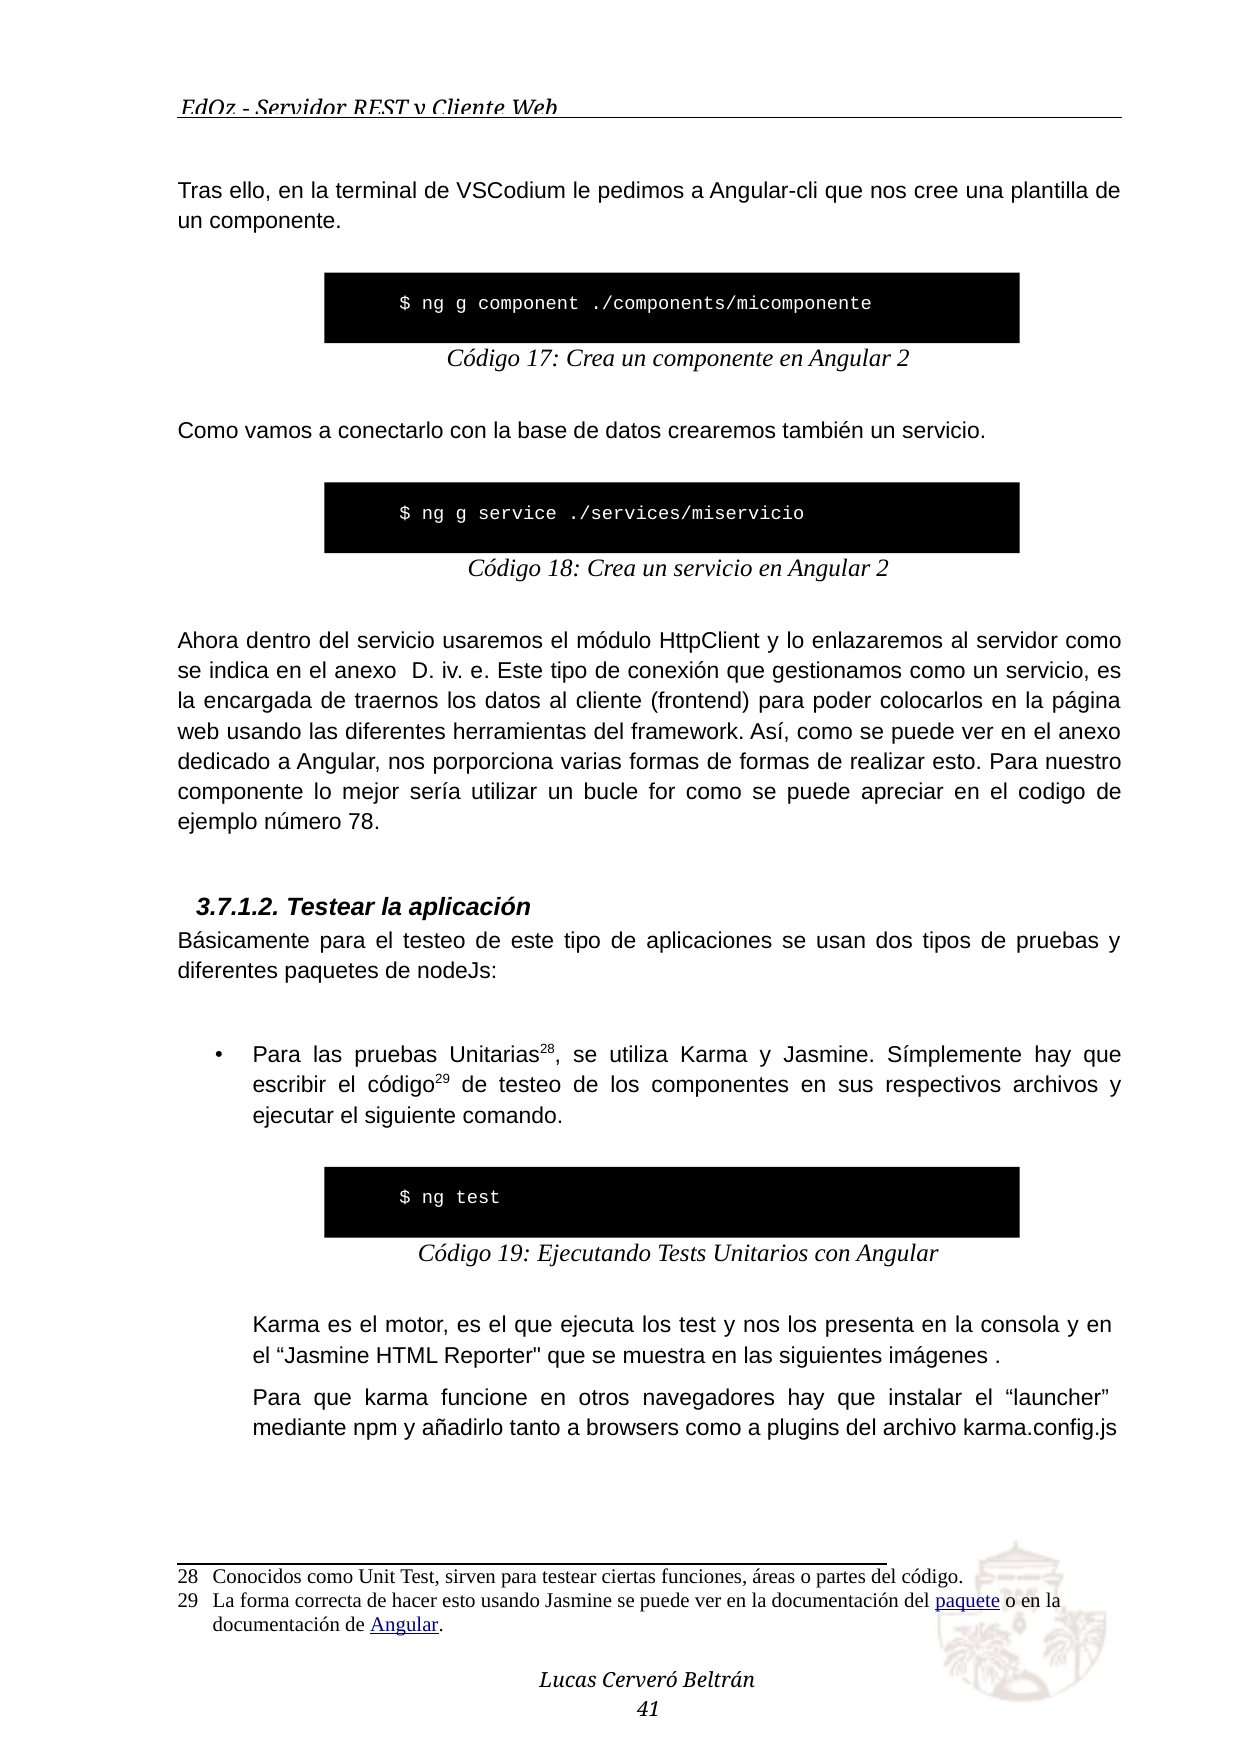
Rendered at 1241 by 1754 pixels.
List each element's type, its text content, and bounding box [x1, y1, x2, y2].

list Testear la aplicación [177, 892, 1122, 921]
list Conocidos como Unit Test, sirven para testear ciertas funciones, áreas o partes del código. [177, 1564, 1122, 1588]
text Como vamos a conectarlo con la base de datos crearemos también un servicio. [177, 417, 1122, 443]
text Básicamente para el testeo de este tipo de aplicaciones se usan dos tipos de pruebas y diferentes paquetes de nodeJs: [177, 927, 1122, 983]
text Para que karma funcione en otros navegadores hay que instalar el “launcher” mediante npm y añadirlo tanto a browsers como a plugins del archivo karma.config.js [177, 1384, 1122, 1440]
text Karma es el motor, es el que ejecuta los test y nos los presenta en la consola y en el “Jasmine HTML Reporter" que se muestra en las siguientes imágenes . [177, 1311, 1122, 1368]
text Código 18: Crea un servicio en Angular 2 [324, 481, 1034, 582]
list Para las pruebas Unitarias, se utiliza Karma y Jasmine. Símplemente hay que escribir el código de testeo de los componentes en sus respectivos archivos y ejecutar el siguiente comando. [215, 1041, 1122, 1128]
text Código 17: Crea un componente en Angular 2 [324, 272, 1034, 372]
text Código 19: Ejecutando Tests Unitarios con Angular [324, 1166, 1034, 1266]
text Tras ello, en la terminal de VSCodium le pedimos a Angular-cli que nos cree una plantilla de un componente. [177, 177, 1122, 234]
text Ahora dentro del servicio usaremos el módulo HttpClient y lo enlazaremos al servidor como se indica en el anexo D.iv.e. Este tipo de conexión que gestionamos como un servicio, es la encargada de traernos los datos al cliente (frontend) para poder colocarlos en la página web usando las diferentes herramientas del framework. Así, como se puede ver en el anexo dedicado a Angular, nos porporciona varias formas de formas de realizar esto. Para nuestro componente lo mejor sería utilizar un bucle for como se puede apreciar en el codigo de ejemplo número 78. [177, 627, 1122, 835]
list La forma correcta de hacer esto usando Jasmine se puede ver en la documentación del paquete o en la documentación de Angular. [177, 1588, 1122, 1636]
